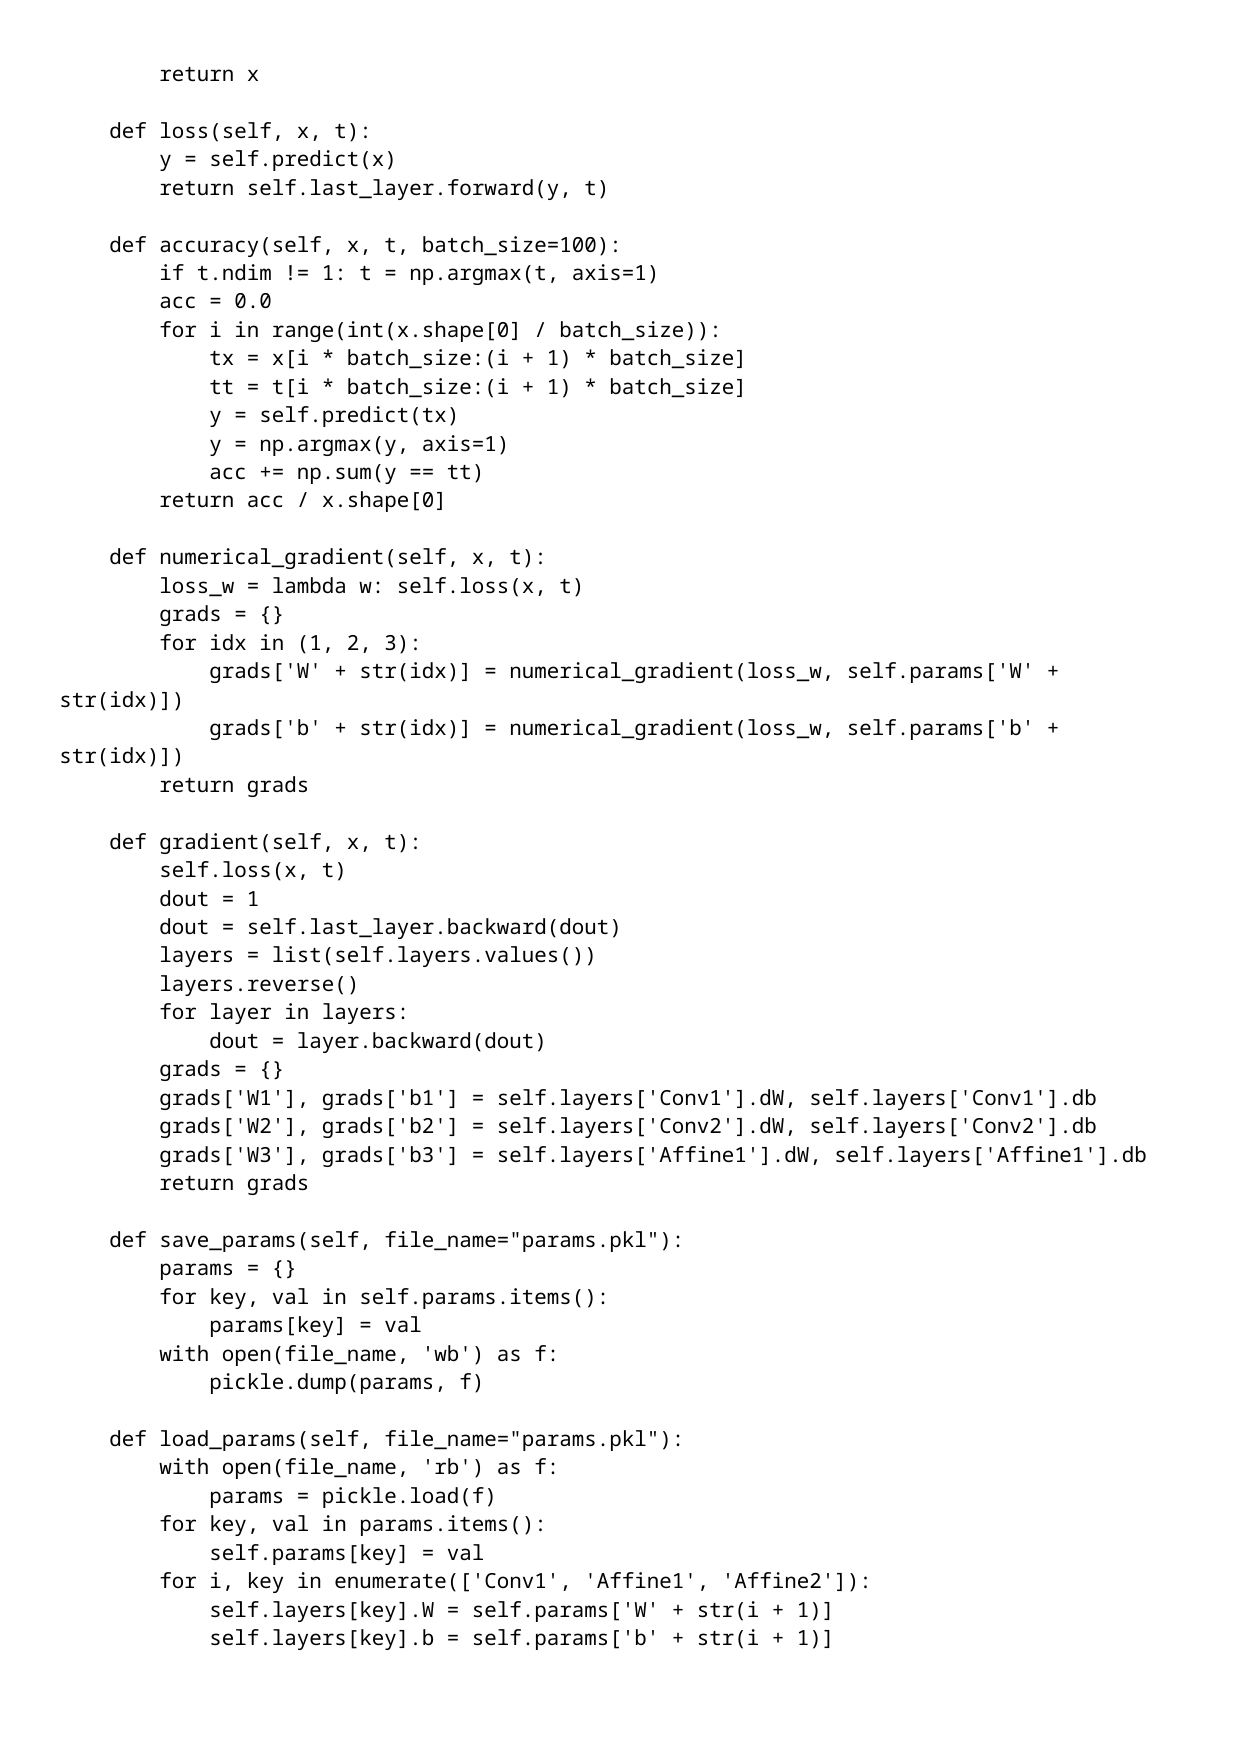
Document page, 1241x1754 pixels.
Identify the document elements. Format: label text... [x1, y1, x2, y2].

text for key, val in self.params.items(): [59, 1282, 1181, 1310]
text with open(file_name, 'rb') as f: [59, 1452, 1181, 1481]
text self.layers[key].W = self.params['W' + str(i + 1)] [59, 1595, 1181, 1623]
text y = self.predict(tx) [59, 400, 1181, 429]
text params[key] = val [59, 1310, 1181, 1339]
text y = np.argmax(y, axis=1) [59, 429, 1181, 457]
text for idx in (1, 2, 3): [59, 628, 1181, 656]
text return grads [59, 1168, 1181, 1197]
text grads = {} [59, 599, 1181, 628]
text acc += np.sum(y == tt) [59, 457, 1181, 486]
text self.loss(x, t) [59, 855, 1181, 884]
text with open(file_name, 'wb') as f: [59, 1339, 1181, 1367]
text loss_w = lambda w: self.loss(x, t) [59, 571, 1181, 599]
text acc = 0.0 [59, 287, 1181, 315]
text return grads [59, 770, 1181, 798]
text for layer in layers: [59, 997, 1181, 1026]
text grads['W' + str(idx)] = numerical_gradient(loss_w, self.params['W' + str(idx)]) [59, 656, 1181, 713]
text dout = layer.backward(dout) [59, 1026, 1181, 1054]
text layers.reverse() [59, 969, 1181, 997]
text def numerical_gradient(self, x, t): [59, 542, 1181, 571]
text pickle.dump(params, f) [59, 1367, 1181, 1396]
text def accuracy(self, x, t, batch_size=100): [59, 230, 1181, 258]
text for i in range(int(x.shape[0] / batch_size)): [59, 315, 1181, 343]
text def loss(self, x, t): [59, 116, 1181, 144]
text layers = list(self.layers.values()) [59, 941, 1181, 969]
text dout = 1 [59, 884, 1181, 912]
text tt = t[i * batch_size:(i + 1) * batch_size] [59, 372, 1181, 400]
text return self.last_layer.forward(y, t) [59, 173, 1181, 201]
text params = {} [59, 1253, 1181, 1282]
text y = self.predict(x) [59, 144, 1181, 173]
text def load_params(self, file_name="params.pkl"): [59, 1424, 1181, 1452]
text def gradient(self, x, t): [59, 827, 1181, 855]
text for key, val in params.items(): [59, 1509, 1181, 1538]
text return x [59, 59, 1181, 87]
text grads['b' + str(idx)] = numerical_gradient(loss_w, self.params['b' + str(idx)]) [59, 713, 1181, 770]
text self.params[key] = val [59, 1538, 1181, 1566]
text grads['W2'], grads['b2'] = self.layers['Conv2'].dW, self.layers['Conv2'].db [59, 1111, 1181, 1140]
text grads = {} [59, 1054, 1181, 1083]
text for i, key in enumerate(['Conv1', 'Affine1', 'Affine2']): [59, 1566, 1181, 1595]
text grads['W3'], grads['b3'] = self.layers['Affine1'].dW, self.layers['Affine1'].db [59, 1140, 1181, 1168]
text if t.ndim != 1: t = np.argmax(t, axis=1) [59, 258, 1181, 287]
text tx = x[i * batch_size:(i + 1) * batch_size] [59, 343, 1181, 372]
text params = pickle.load(f) [59, 1481, 1181, 1509]
text def save_params(self, file_name="params.pkl"): [59, 1225, 1181, 1253]
text grads['W1'], grads['b1'] = self.layers['Conv1'].dW, self.layers['Conv1'].db [59, 1083, 1181, 1111]
text dout = self.last_layer.backward(dout) [59, 912, 1181, 941]
text self.layers[key].b = self.params['b' + str(i + 1)] [59, 1623, 1181, 1652]
text return acc / x.shape[0] [59, 486, 1181, 514]
